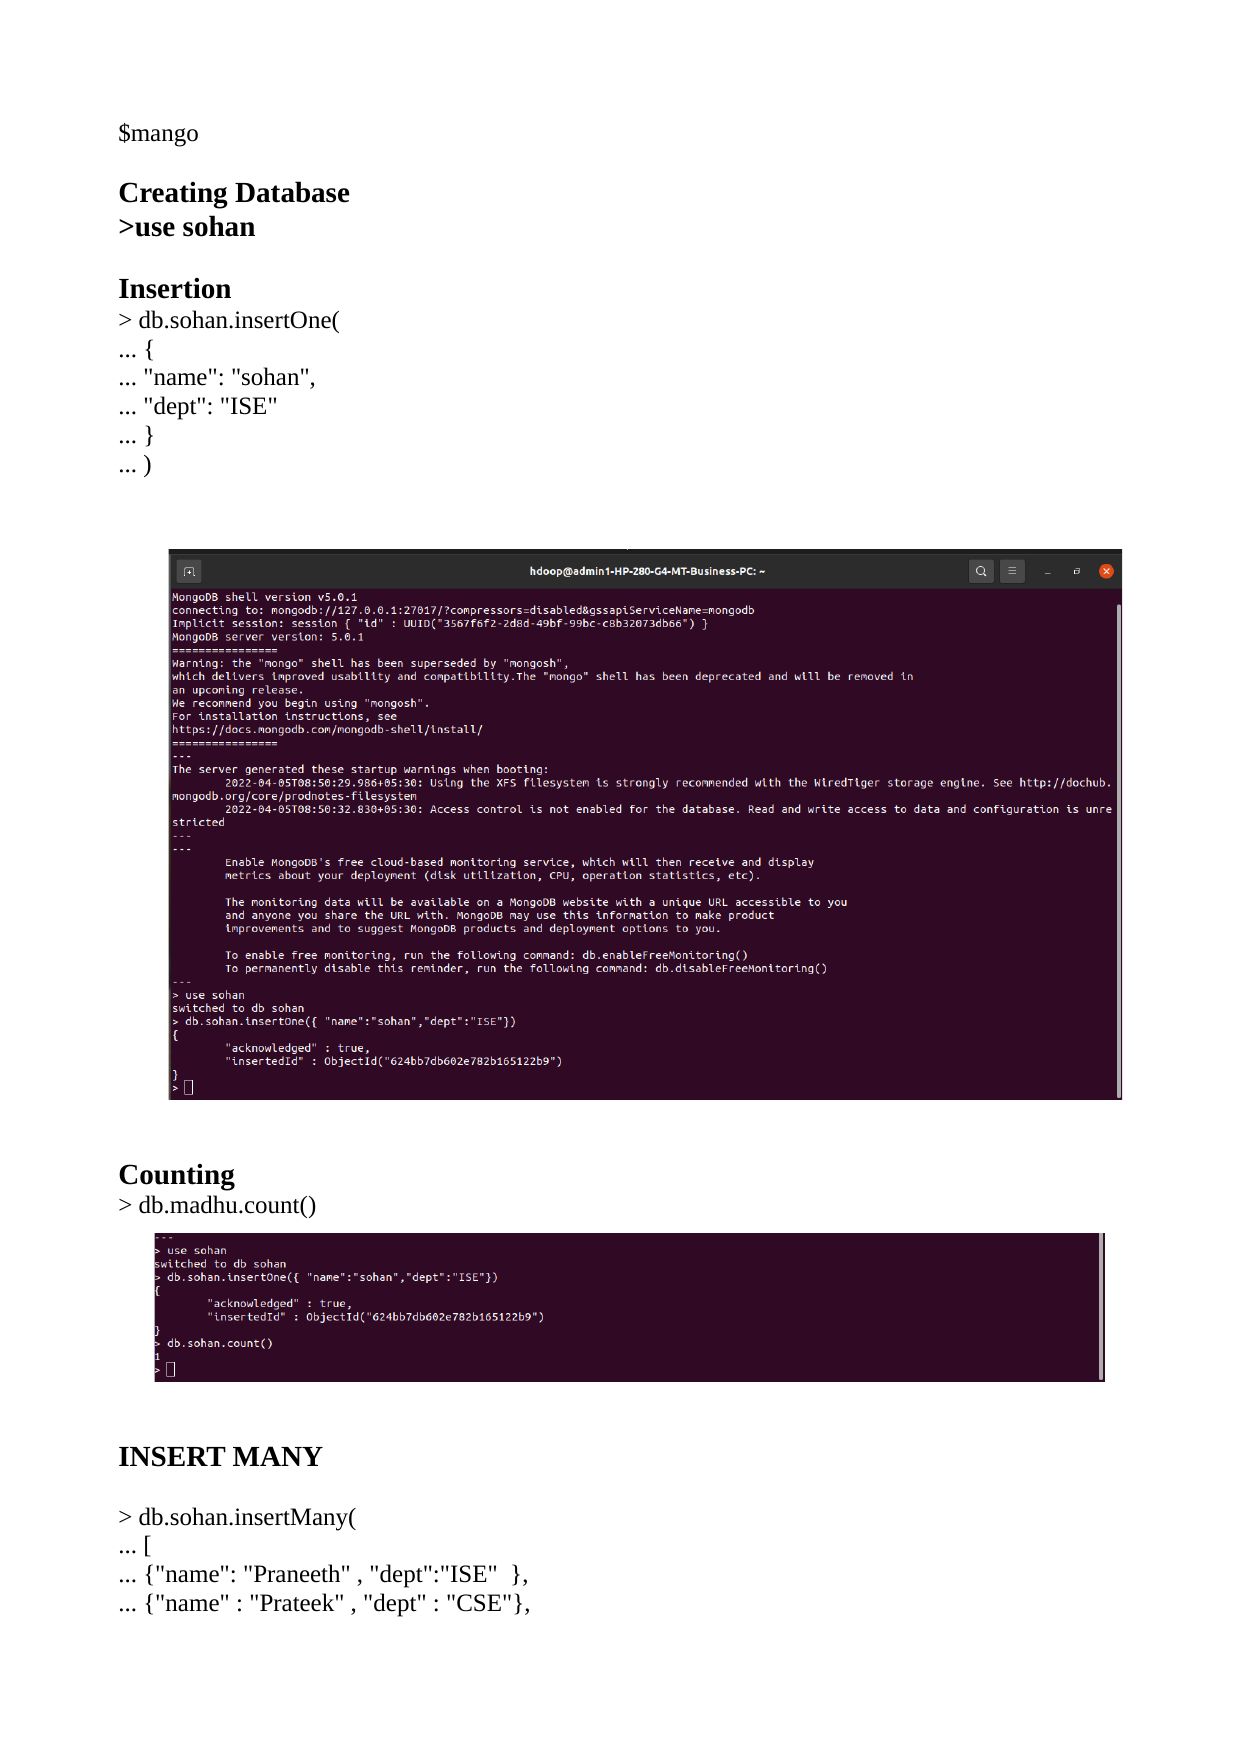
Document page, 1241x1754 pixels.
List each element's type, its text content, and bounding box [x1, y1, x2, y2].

text ... {"name" : "Prateek" , "dept" : "CSE"}, [118, 1588, 1122, 1617]
text Creating Database [118, 176, 1122, 209]
text Insertion [118, 271, 1122, 305]
text >use sohan [118, 209, 1122, 243]
text Counting [118, 1157, 1122, 1190]
picture [168, 549, 1123, 1100]
text ... "name": "sohan", [118, 362, 1122, 391]
text ... ) [118, 449, 1122, 477]
text $mango [118, 118, 1122, 147]
text ... } [118, 420, 1122, 449]
text ... "dept": "ISE" [118, 391, 1122, 420]
text > db.sohan.insertMany( [118, 1502, 1122, 1530]
text ... [ [118, 1530, 1122, 1559]
text INSERT MANY [118, 1439, 1122, 1473]
text > db.sohan.insertOne( [118, 305, 1122, 334]
text > db.madhu.count() [118, 1190, 1122, 1219]
text ... { [118, 334, 1122, 362]
text ... {"name": "Praneeth" , "dept":"ISE" }, [118, 1559, 1122, 1588]
